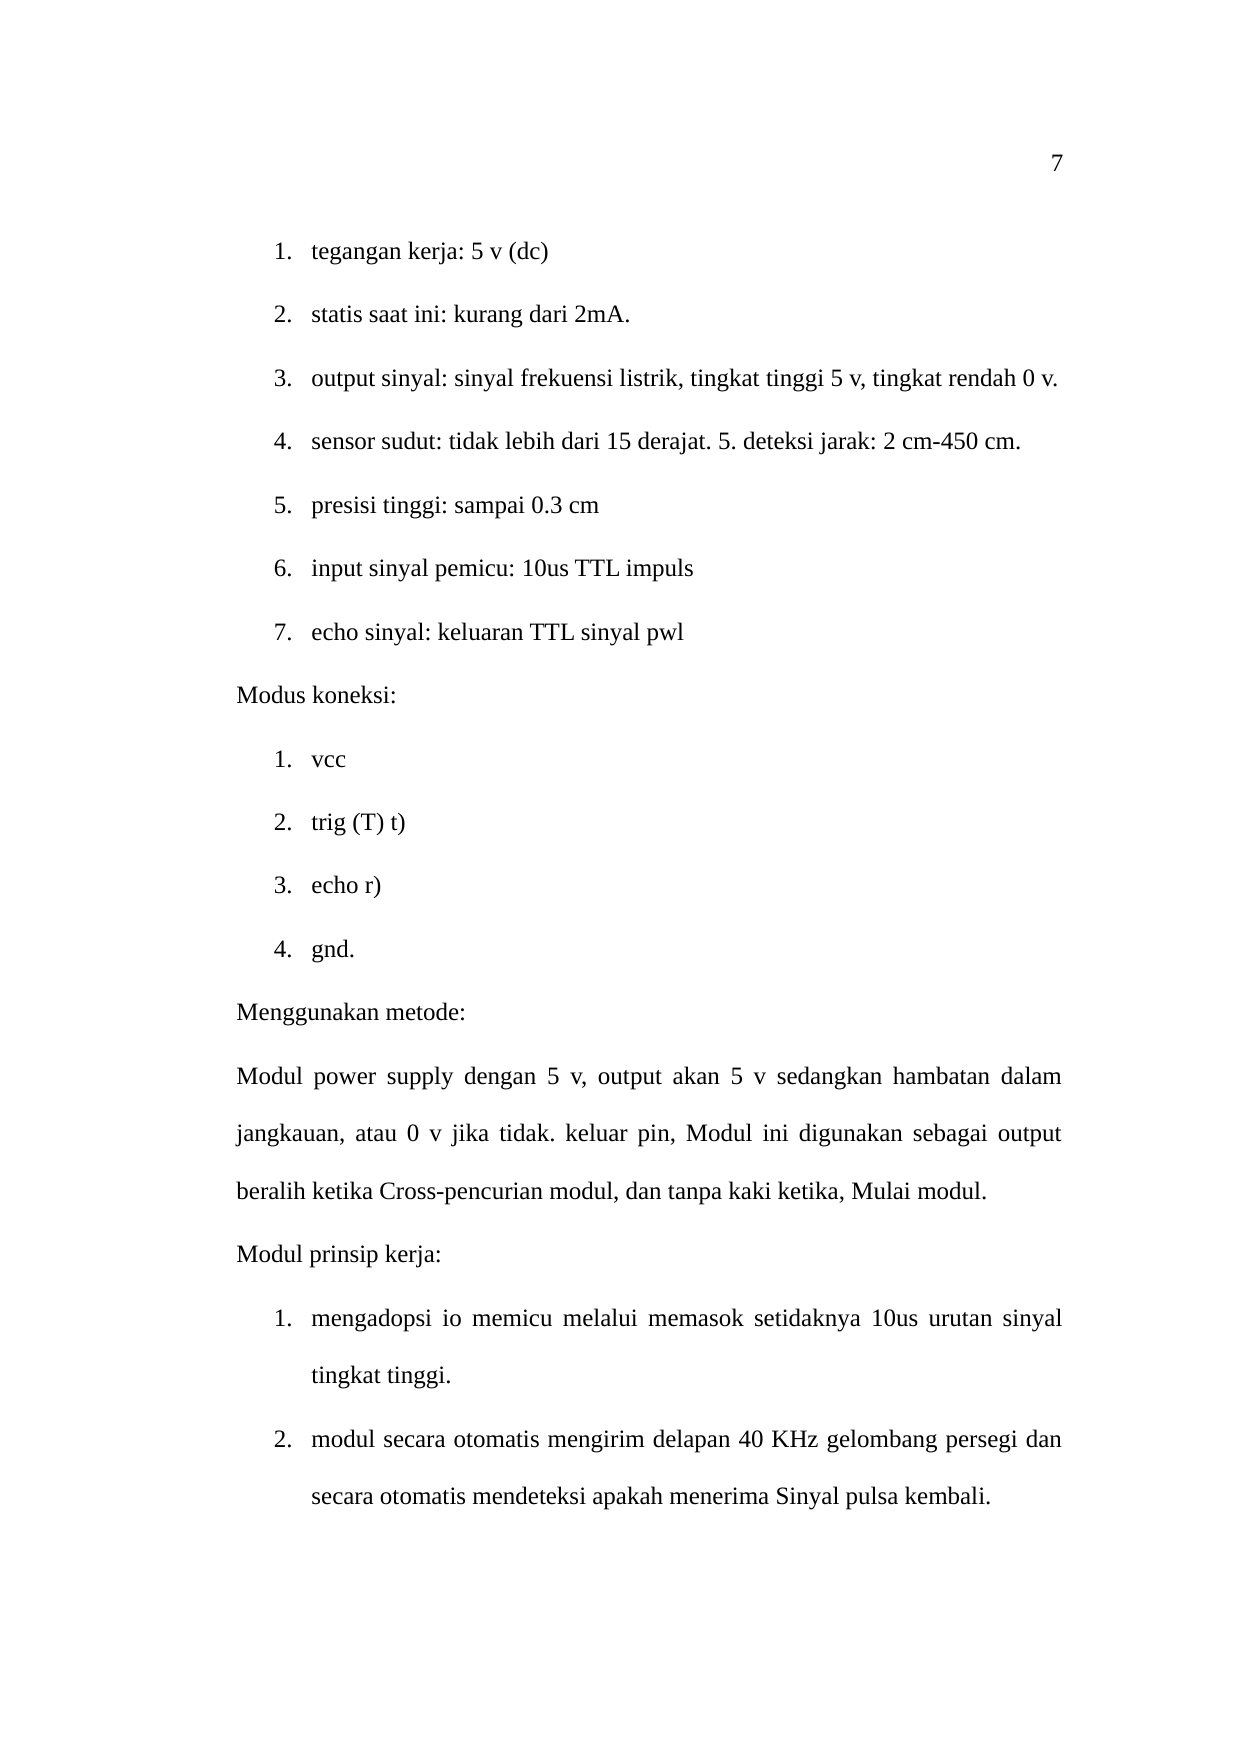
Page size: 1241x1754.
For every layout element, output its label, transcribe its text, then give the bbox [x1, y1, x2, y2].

list statis saat ini: kurang dari 2mA. [274, 299, 1063, 328]
list vcc [274, 744, 1063, 772]
list tegangan kerja: 5 v (dc) [274, 236, 1063, 265]
list presisi tinggi: sampai 0.3 cm [274, 490, 1063, 519]
list echo r) [274, 871, 1063, 899]
list gnd. [274, 934, 1063, 963]
list echo sinyal: keluaran TTL sinyal pwl [274, 617, 1063, 646]
text Modul power supply dengan 5 v, output akan 5 v sedangkan hambatan dalam jangkauan, atau 0 v jika tidak. keluar pin, Modul ini digunakan sebagai output beralih ketika Cross-pencurian modul, dan tanpa kaki ketika, Mulai modul. [236, 1061, 1063, 1204]
text Menggunakan metode: [236, 997, 1063, 1026]
list modul secara otomatis mengirim delapan 40 KHz gelombang persegi dan secara otomatis mendeteksi apakah menerima Sinyal pulsa kembali. [274, 1424, 1063, 1510]
text Modus koneksi: [236, 680, 1063, 709]
list output sinyal: sinyal frekuensi listrik, tingkat tinggi 5 v, tingkat rendah 0 v. [274, 363, 1063, 392]
list trig (T) t) [274, 807, 1063, 836]
list input sinyal pemicu: 10us TTL impuls [274, 553, 1063, 582]
list mengadopsi io memicu melalui memasok setidaknya 10us urutan sinyal tingkat tinggi. [274, 1303, 1063, 1389]
text Modul prinsip kerja: [236, 1239, 1063, 1268]
list sensor sudut: tidak lebih dari 15 derajat. 5. deteksi jarak: 2 cm-450 cm. [274, 426, 1063, 455]
